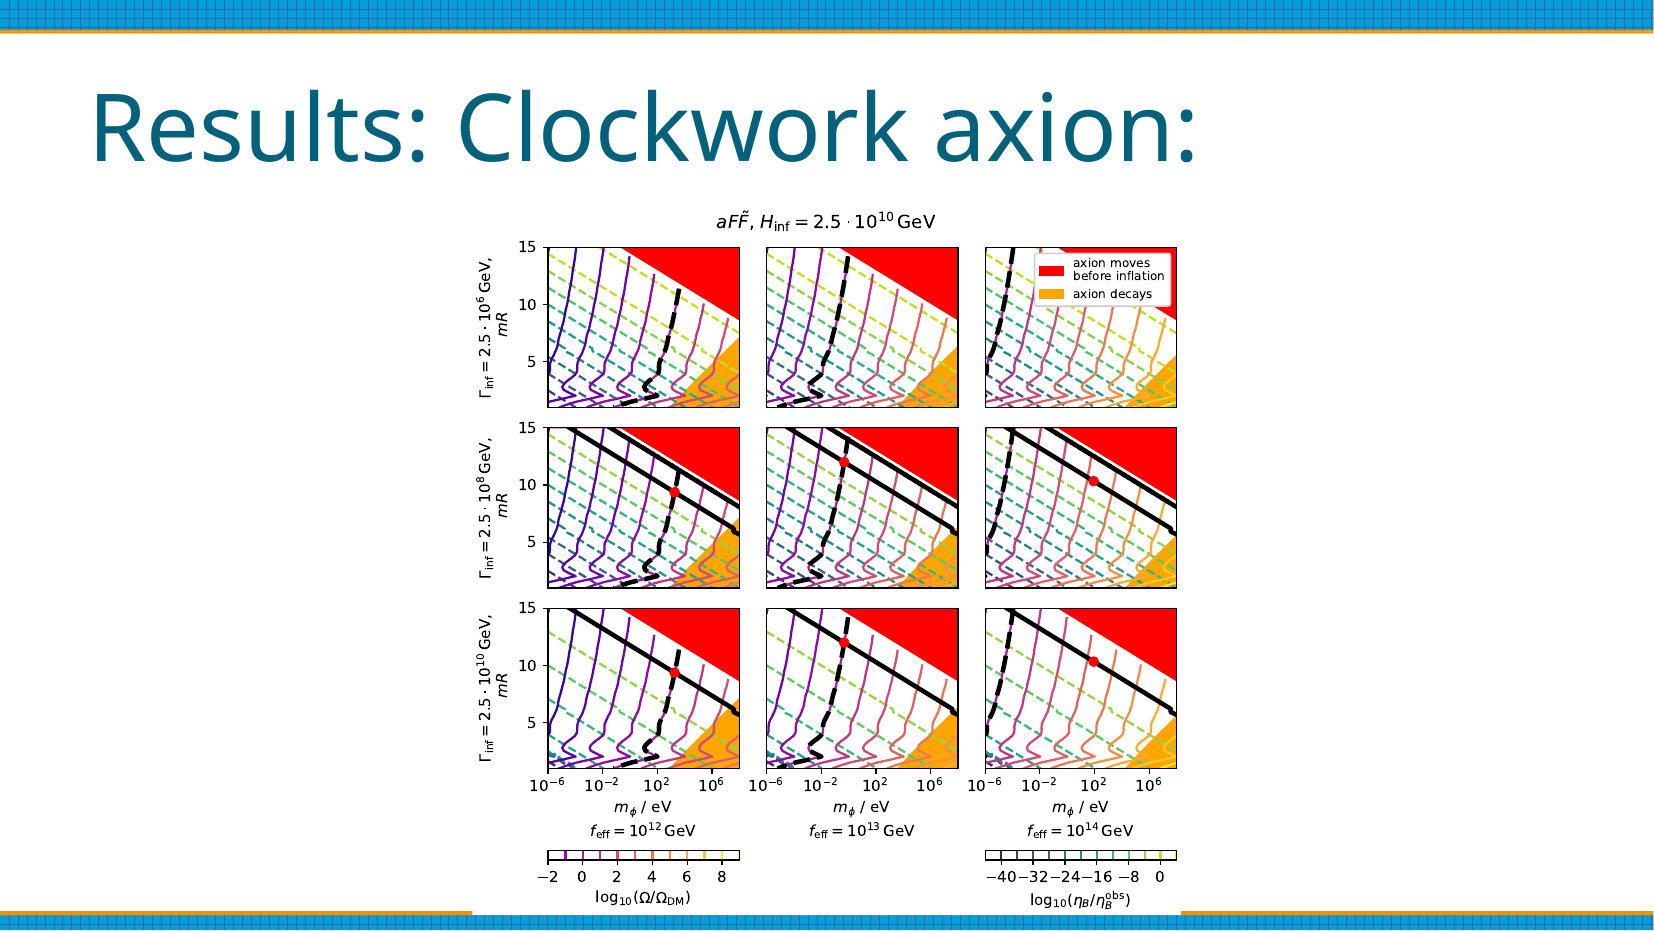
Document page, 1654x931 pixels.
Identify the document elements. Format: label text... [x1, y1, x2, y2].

picture [472, 206, 1182, 915]
title Results: Clockwork axion: [88, 44, 1565, 207]
